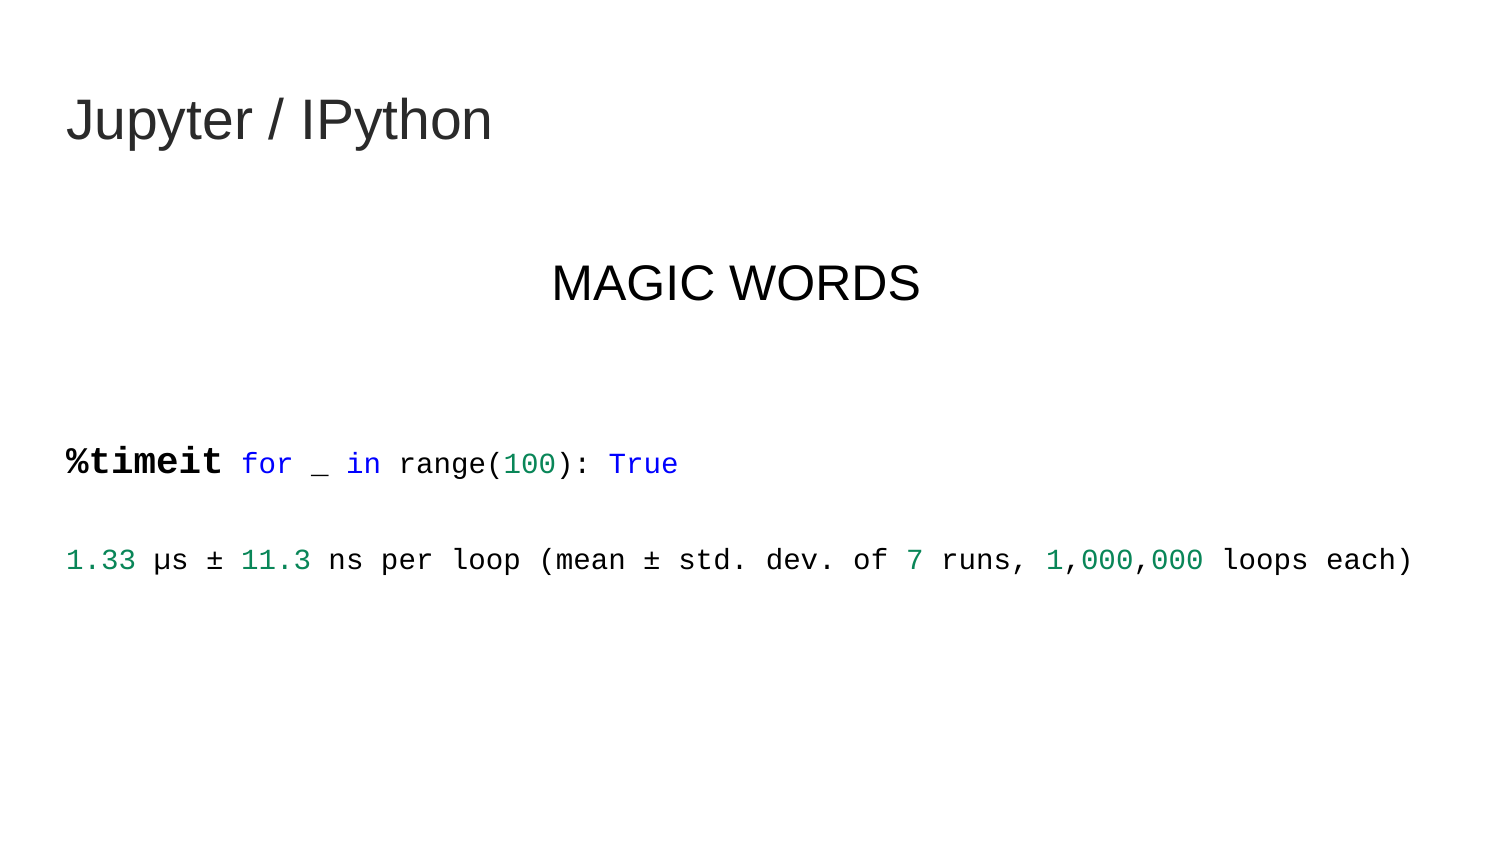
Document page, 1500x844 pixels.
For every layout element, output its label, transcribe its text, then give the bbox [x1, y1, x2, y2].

list %timeit for _ in range(100): True 1.33 µs ± 11.3 ns per loop (mean ± std. dev. of 7 runs, 1,000,000 loops each) [51, 405, 1449, 844]
title Jupyter / IPython [51, 72, 1449, 167]
text_box MAGIC WORDS [51, 235, 1422, 326]
